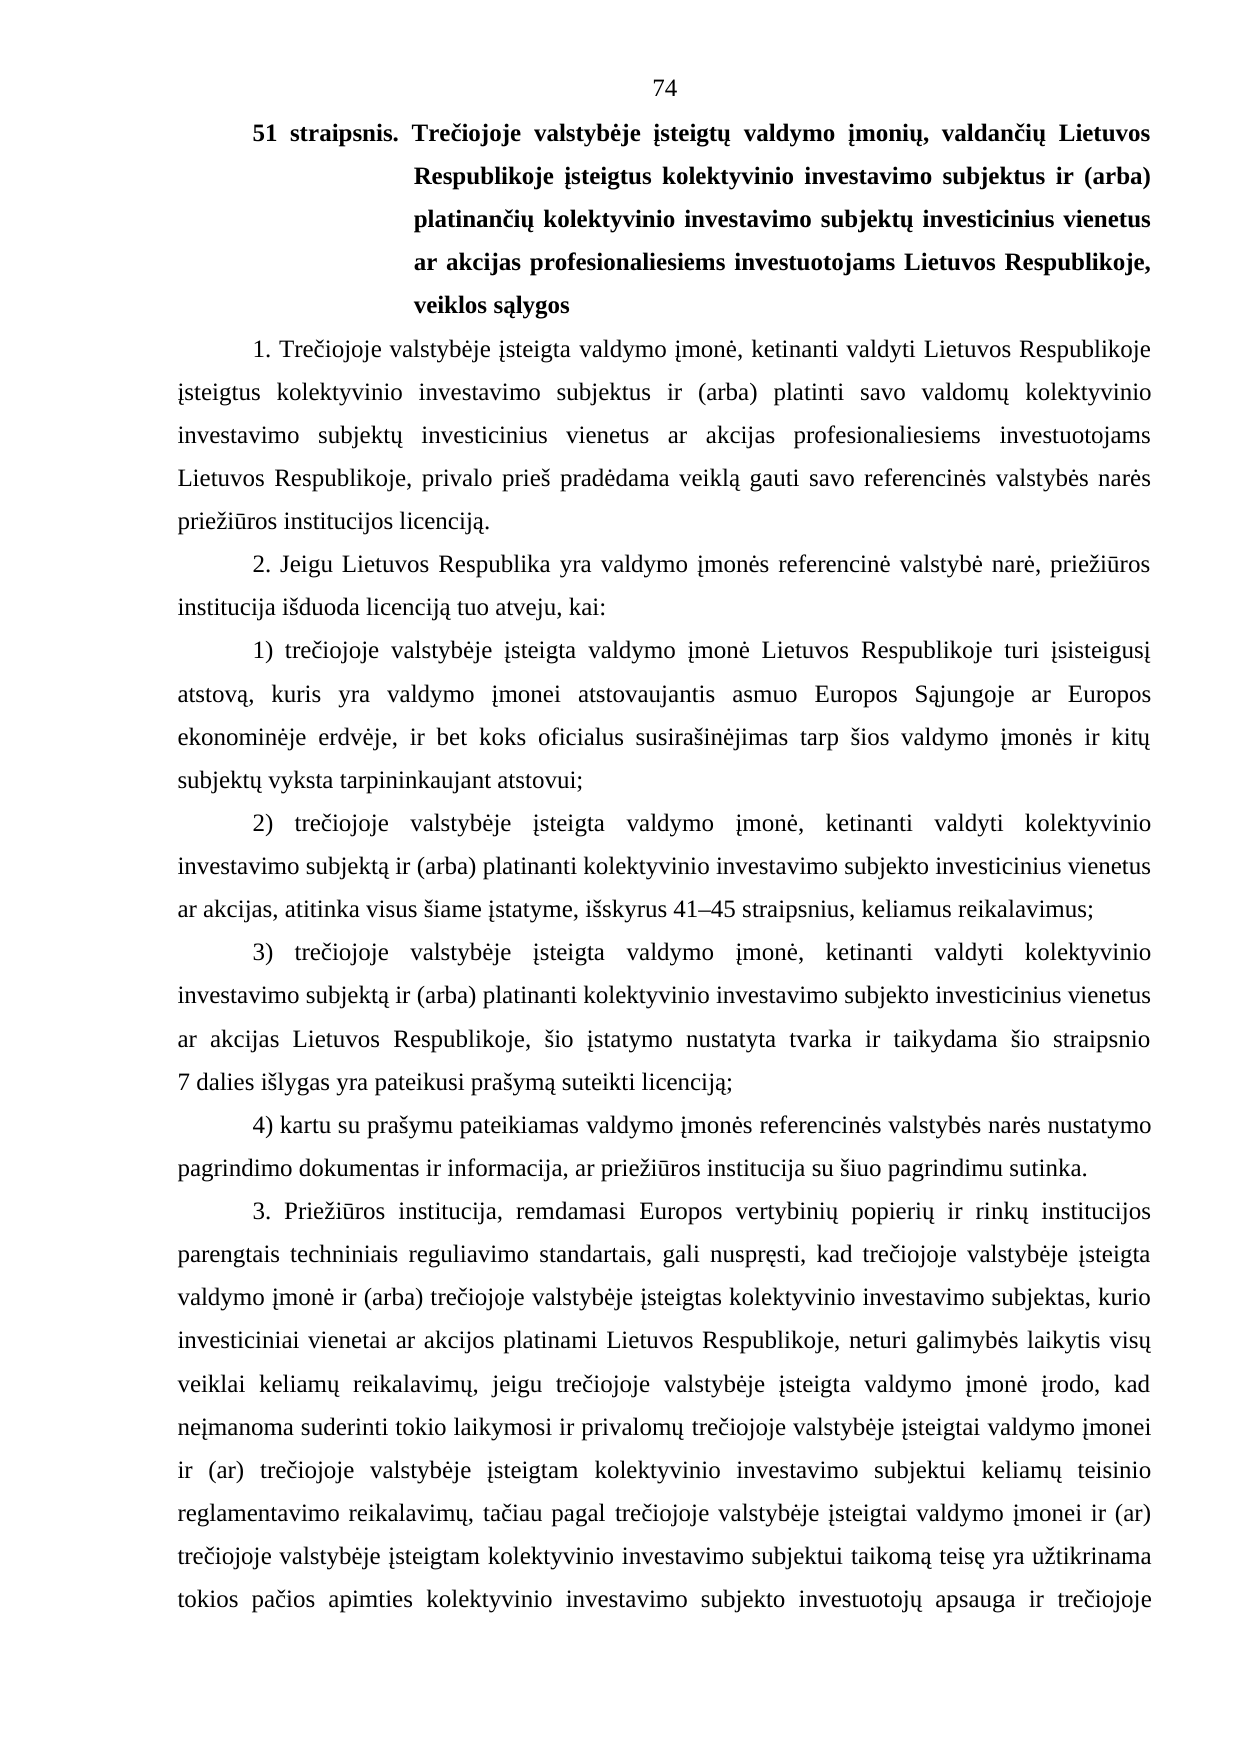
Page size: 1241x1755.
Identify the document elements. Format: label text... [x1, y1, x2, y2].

text 2) trečiojoje valstybėje įsteigta valdymo įmonė, ketinanti valdyti kolektyvinio investavimo subjektą ir (arba) platinanti kolektyvinio investavimo subjekto investicinius vienetus ar akcijas, atitinka visus šiame įstatyme, išskyrus 41–45 straipsnius, keliamus reikalavimus; [177, 808, 1152, 923]
text 2. Jeigu Lietuvos Respublika yra valdymo įmonės referencinė valstybė narė, priežiūros institucija išduoda licenciją tuo atveju, kai: [177, 549, 1152, 621]
text 4) kartu su prašymu pateikiamas valdymo įmonės referencinės valstybės narės nustatymo pagrindimo dokumentas ir informacija, ar priežiūros institucija su šiuo pagrindimu sutinka. [177, 1110, 1152, 1182]
text 51 straipsnis. Trečiojoje valstybėje įsteigtų valdymo įmonių, valdančių Lietuvos Respublikoje įsteigtus kolektyvinio investavimo subjektus ir (arba) platinančių kolektyvinio investavimo subjektų investicinius vienetus ar akcijas profesionaliesiems investuotojams Lietuvos Respublikoje, veiklos sąlygos [252, 118, 1152, 319]
text 3) trečiojoje valstybėje įsteigta valdymo įmonė, ketinanti valdyti kolektyvinio investavimo subjektą ir (arba) platinanti kolektyvinio investavimo subjekto investicinius vienetus ar akcijas Lietuvos Respublikoje, šio įstatymo nustatyta tvarka ir taikydama šio straipsnio 7 dalies išlygas yra pateikusi prašymą suteikti licenciją; [177, 937, 1152, 1096]
text 1) trečiojoje valstybėje įsteigta valdymo įmonė Lietuvos Respublikoje turi įsisteigusį atstovą, kuris yra valdymo įmonei atstovaujantis asmuo Europos Sąjungoje ar Europos ekonominėje erdvėje, ir bet koks oficialus susirašinėjimas tarp šios valdymo įmonės ir kitų subjektų vyksta tarpininkaujant atstovui; [177, 636, 1152, 794]
text 3. Priežiūros institucija, remdamasi Europos vertybinių popierių ir rinkų institucijos parengtais techniniais reguliavimo standartais, gali nuspręsti, kad trečiojoje valstybėje įsteigta valdymo įmonė ir (arba) trečiojoje valstybėje įsteigtas kolektyvinio investavimo subjektas, kurio investiciniai vienetai ar akcijos platinami Lietuvos Respublikoje, neturi galimybės laikytis visų veiklai keliamų reikalavimų, jeigu trečiojoje valstybėje įsteigta valdymo įmonė įrodo, kad neįmanoma suderinti tokio laikymosi ir privalomų trečiojoje valstybėje įsteigtai valdymo įmonei ir (ar) trečiojoje valstybėje įsteigtam kolektyvinio investavimo subjektui keliamų teisinio reglamentavimo reikalavimų, tačiau pagal trečiojoje valstybėje įsteigtai valdymo įmonei ir (ar) trečiojoje valstybėje įsteigtam kolektyvinio investavimo subjektui taikomą teisę yra užtikrinama tokios pačios apimties kolektyvinio investavimo subjekto investuotojų apsauga ir trečiojoje [177, 1196, 1152, 1613]
text 1. Trečiojoje valstybėje įsteigta valdymo įmonė, ketinanti valdyti Lietuvos Respublikoje įsteigtus kolektyvinio investavimo subjektus ir (arba) platinti savo valdomų kolektyvinio investavimo subjektų investicinius vienetus ar akcijas profesionaliesiems investuotojams Lietuvos Respublikoje, privalo prieš pradėdama veiklą gauti savo referencinės valstybės narės priežiūros institucijos licenciją. [177, 334, 1152, 535]
